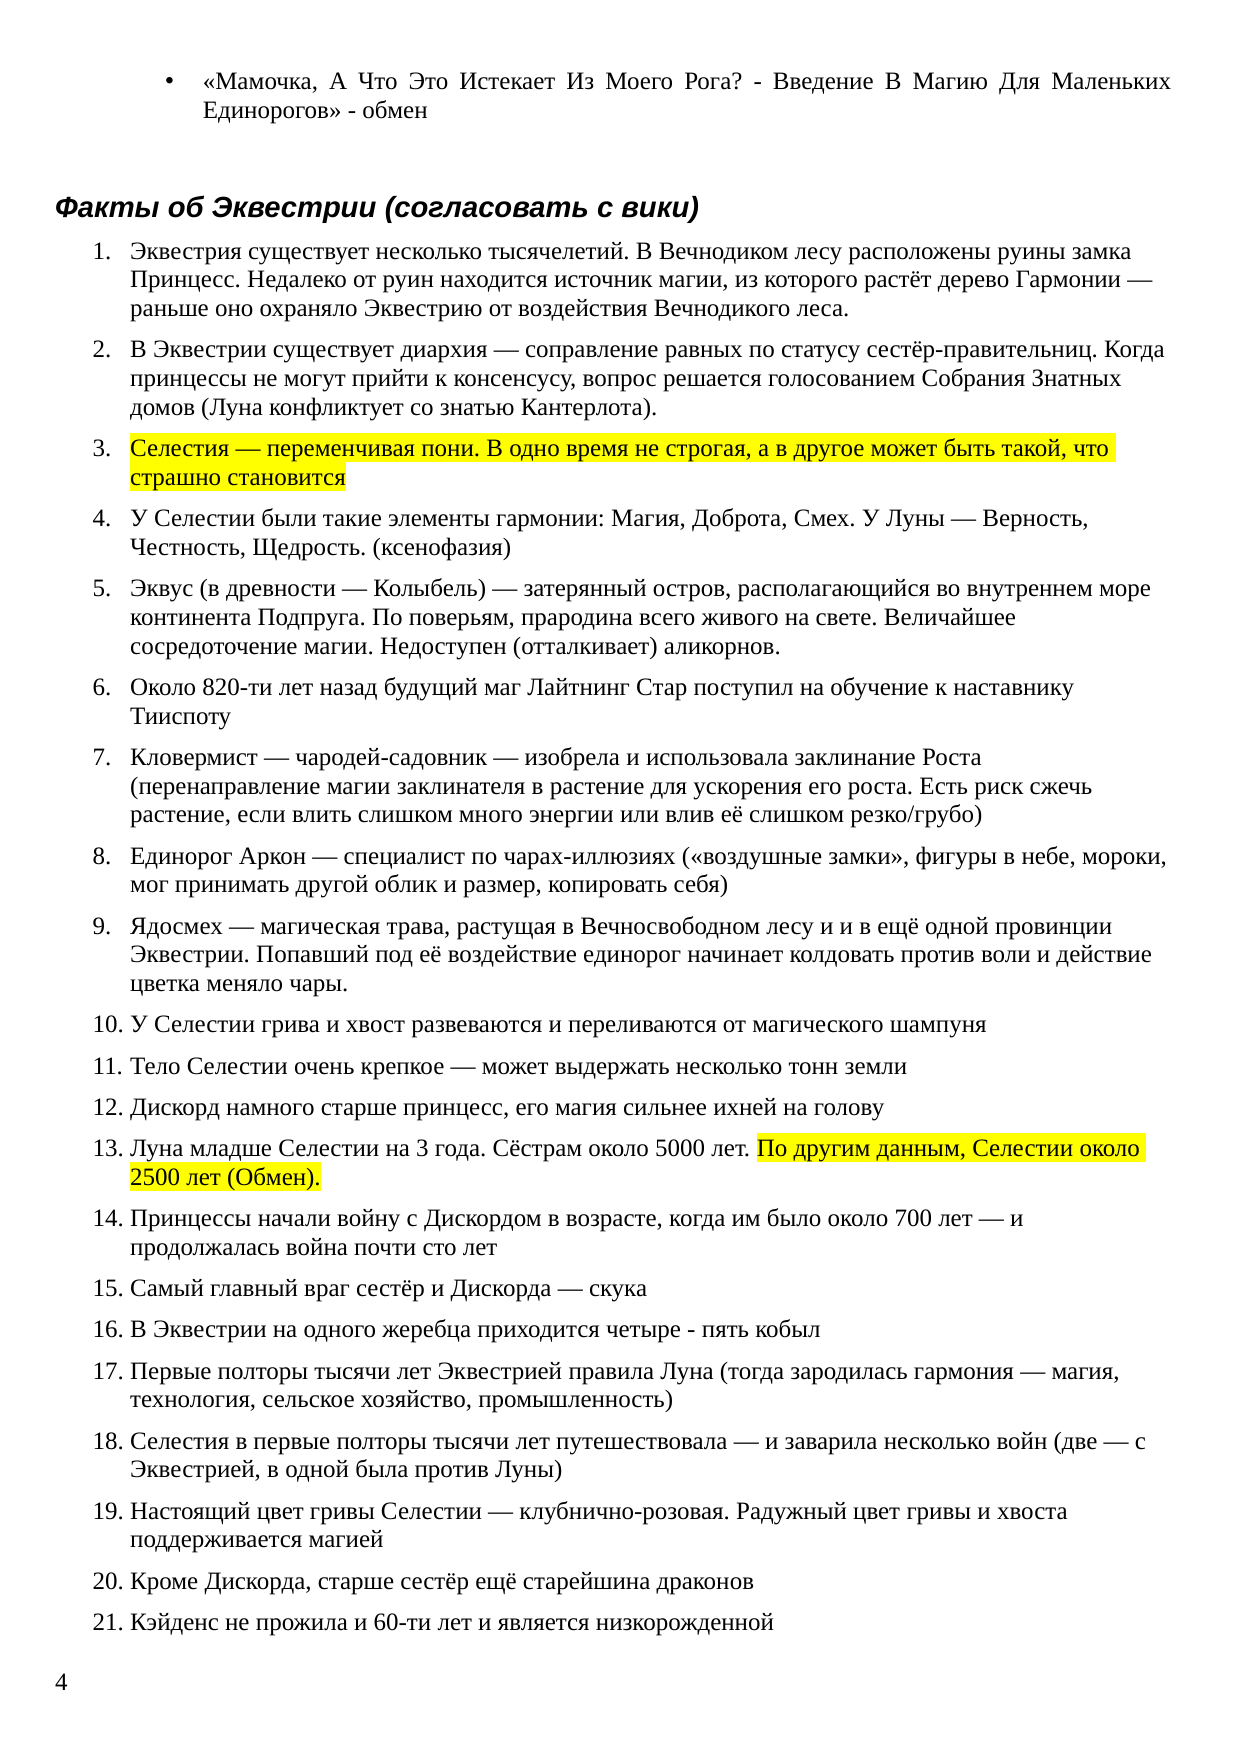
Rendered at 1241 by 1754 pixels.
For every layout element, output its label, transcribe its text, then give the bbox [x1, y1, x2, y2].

list Эквус (в древности — Колыбель) — затерянный остров, располагающийся во внутреннем море континента Подпруга. По поверьям, прародина всего живого на свете. Величайшее сосредоточение магии. Недоступен (отталкивает) аликорнов. [92, 573, 1173, 659]
list У Селестии грива и хвост развеваются и переливаются от магического шампуня [92, 1009, 1173, 1038]
list Ядосмех — магическая трава, растущая в Вечносвободном лесу и и в ещё одной провинции Эквестрии. Попавший под её воздействие единорог начинает колдовать против воли и действие цветка меняло чары. [92, 911, 1173, 997]
subtitle Факты об Эквестрии (согласовать с вики) [55, 190, 1173, 223]
list Настоящий цвет гривы Селестии — клубнично-розовая. Радужный цвет гривы и хвоста поддерживается магией [92, 1496, 1173, 1553]
list Селестия в первые полторы тысячи лет путешествовала — и заварила несколько войн (две — с Эквестрией, в одной была против Луны) [92, 1426, 1173, 1483]
list Единорог Аркон — специалист по чарах-иллюзиях («воздушные замки», фигуры в небе, мороки, мог принимать другой облик и размер, копировать себя) [92, 841, 1173, 898]
list У Селестии были такие элементы гармонии: Магия, Доброта, Смех. У Луны — Верность, Честность, Щедрость. (ксенофазия) [92, 503, 1173, 561]
list Принцессы начали войну с Дискордом в возрасте, когда им было около 700 лет — и продолжалась война почти сто лет [92, 1203, 1173, 1261]
list Кэйденс не прожила и 60-ти лет и является низкорожденной [92, 1607, 1173, 1636]
list Эквестрия существует несколько тысячелетий. В Вечнодиком лесу расположены руины замка Принцесс. Недалеко от руин находится источник магии, из которого растёт дерево Гармонии — раньше оно охраняло Эквестрию от воздействия Вечнодикого леса. [92, 236, 1173, 322]
list Кловермист — чародей-садовник — изобрела и использовала заклинание Роста (перенаправление магии заклинателя в растение для ускорения его роста. Есть риск сжечь растение, если влить слишком много энергии или влив её слишком резко/грубо) [92, 742, 1173, 828]
list Кроме Дискорда, старше сестёр ещё старейшина драконов [92, 1566, 1173, 1594]
list В Эквестрии существует диархия — соправление равных по статусу сестёр-правительниц. Когда принцессы не могут прийти к консенсусу, вопрос решается голосованием Собрания Знатных домов (Луна конфликтует со знатью Кантерлота). [92, 334, 1173, 421]
list Тело Селестии очень крепкое — может выдержать несколько тонн земли [92, 1051, 1173, 1079]
list Около 820-ти лет назад будущий маг Лайтнинг Стар поступил на обучение к наставнику Тииспоту [92, 672, 1173, 729]
list Самый главный враг сестёр и Дискорда — скука [92, 1273, 1173, 1302]
list Первые полторы тысячи лет Эквестрией правила Луна (тогда зародилась гармония — магия, технология, сельское хозяйство, промышленность) [92, 1356, 1173, 1413]
list В Эквестрии на одного жеребца приходится четыре - пять кобыл [92, 1314, 1173, 1343]
list Дискорд намного старше принцесс, его магия сильнее ихней на голову [92, 1092, 1173, 1121]
list «Мамочка, А Что Это Истекает Из Моего Рога? - Введение В Магию Для Маленьких Единорогов» - обмен [165, 66, 1173, 123]
list Луна младше Селестии на 3 года. Сёстрам около 5000 лет. По другим данным, Селестии около 2500 лет (Обмен). [92, 1133, 1173, 1191]
list Селестия — переменчивая пони. В одно время не строгая, а в другое может быть такой, что страшно становится [92, 433, 1173, 491]
